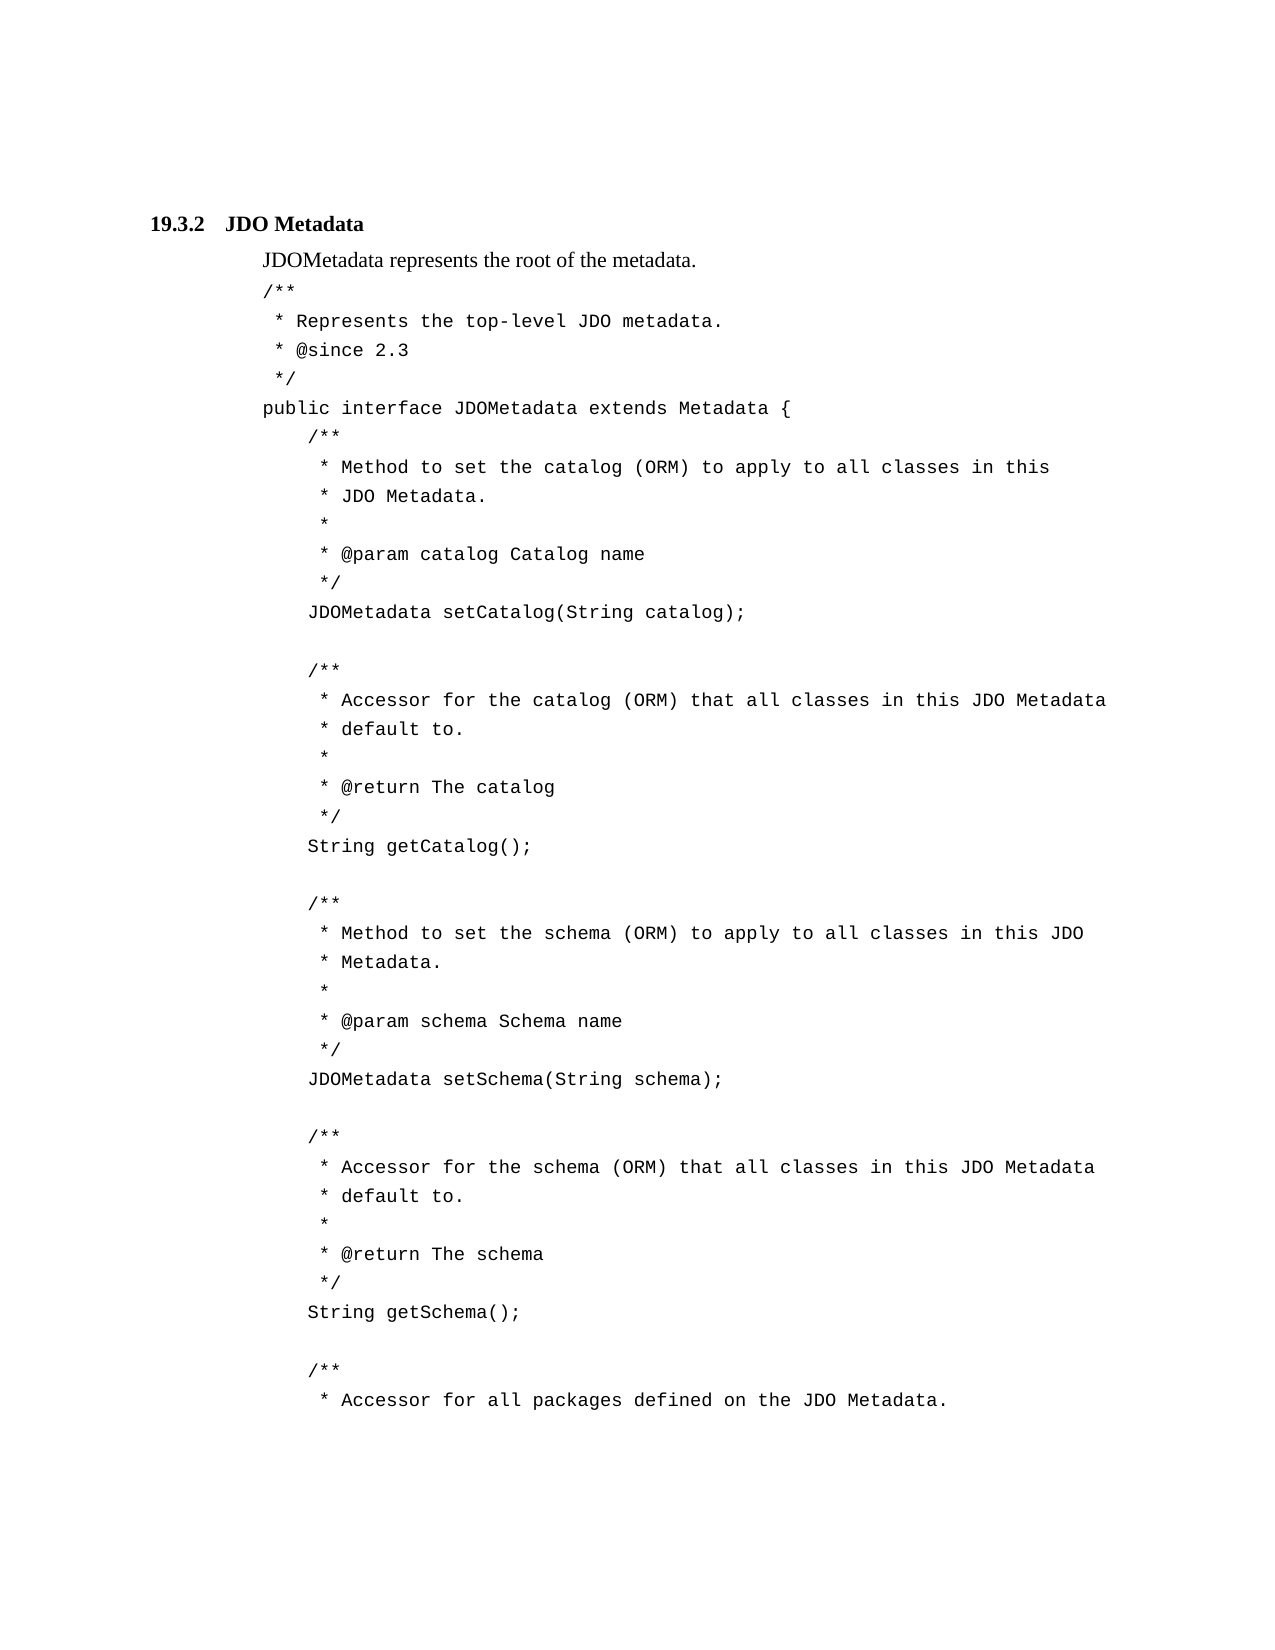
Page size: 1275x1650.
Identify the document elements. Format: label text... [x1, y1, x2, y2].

text */ [262, 1272, 1125, 1295]
text JDOMetadata setSchema(String schema); [262, 1068, 1125, 1091]
text /** [262, 1127, 1125, 1149]
text * @return The schema [262, 1243, 1125, 1266]
text /** [262, 893, 1125, 916]
text * Accessor for the catalog (ORM) that all classes in this JDO Metadata [262, 689, 1125, 712]
text * @param catalog Catalog name [262, 543, 1125, 566]
text /** [262, 427, 1125, 449]
text public interface JDOMetadata extends Metadata { [262, 397, 1125, 420]
text * @param schema Schema name [262, 1010, 1125, 1033]
text * Method to set the schema (ORM) to apply to all classes in this JDO [262, 922, 1125, 945]
subtitle JDO Metadata [150, 210, 1125, 236]
text /** [262, 281, 1125, 304]
text JDOMetadata setCatalog(String catalog); [262, 602, 1125, 624]
text * Accessor for all packages defined on the JDO Metadata. [262, 1389, 1125, 1412]
text String getCatalog(); [262, 835, 1125, 858]
text * Method to set the catalog (ORM) to apply to all classes in this [262, 456, 1125, 479]
text /** [262, 660, 1125, 683]
text * [262, 981, 1125, 1004]
text * [262, 747, 1125, 770]
text */ [262, 572, 1125, 595]
text * default to. [262, 718, 1125, 741]
text * default to. [262, 1185, 1125, 1208]
text * [262, 514, 1125, 537]
text * [262, 1214, 1125, 1237]
text * @return The catalog [262, 777, 1125, 799]
text */ [262, 806, 1125, 829]
text * @since 2.3 [262, 339, 1125, 362]
text /** [262, 1360, 1125, 1383]
text * Accessor for the schema (ORM) that all classes in this JDO Metadata [262, 1156, 1125, 1179]
text * Represents the top-level JDO metadata. [262, 310, 1125, 333]
text */ [262, 1039, 1125, 1062]
text * JDO Metadata. [262, 485, 1125, 508]
text */ [262, 368, 1125, 391]
text JDOMetadata represents the root of the metadata. [262, 246, 1125, 272]
text * Metadata. [262, 952, 1125, 974]
text String getSchema(); [262, 1302, 1125, 1324]
